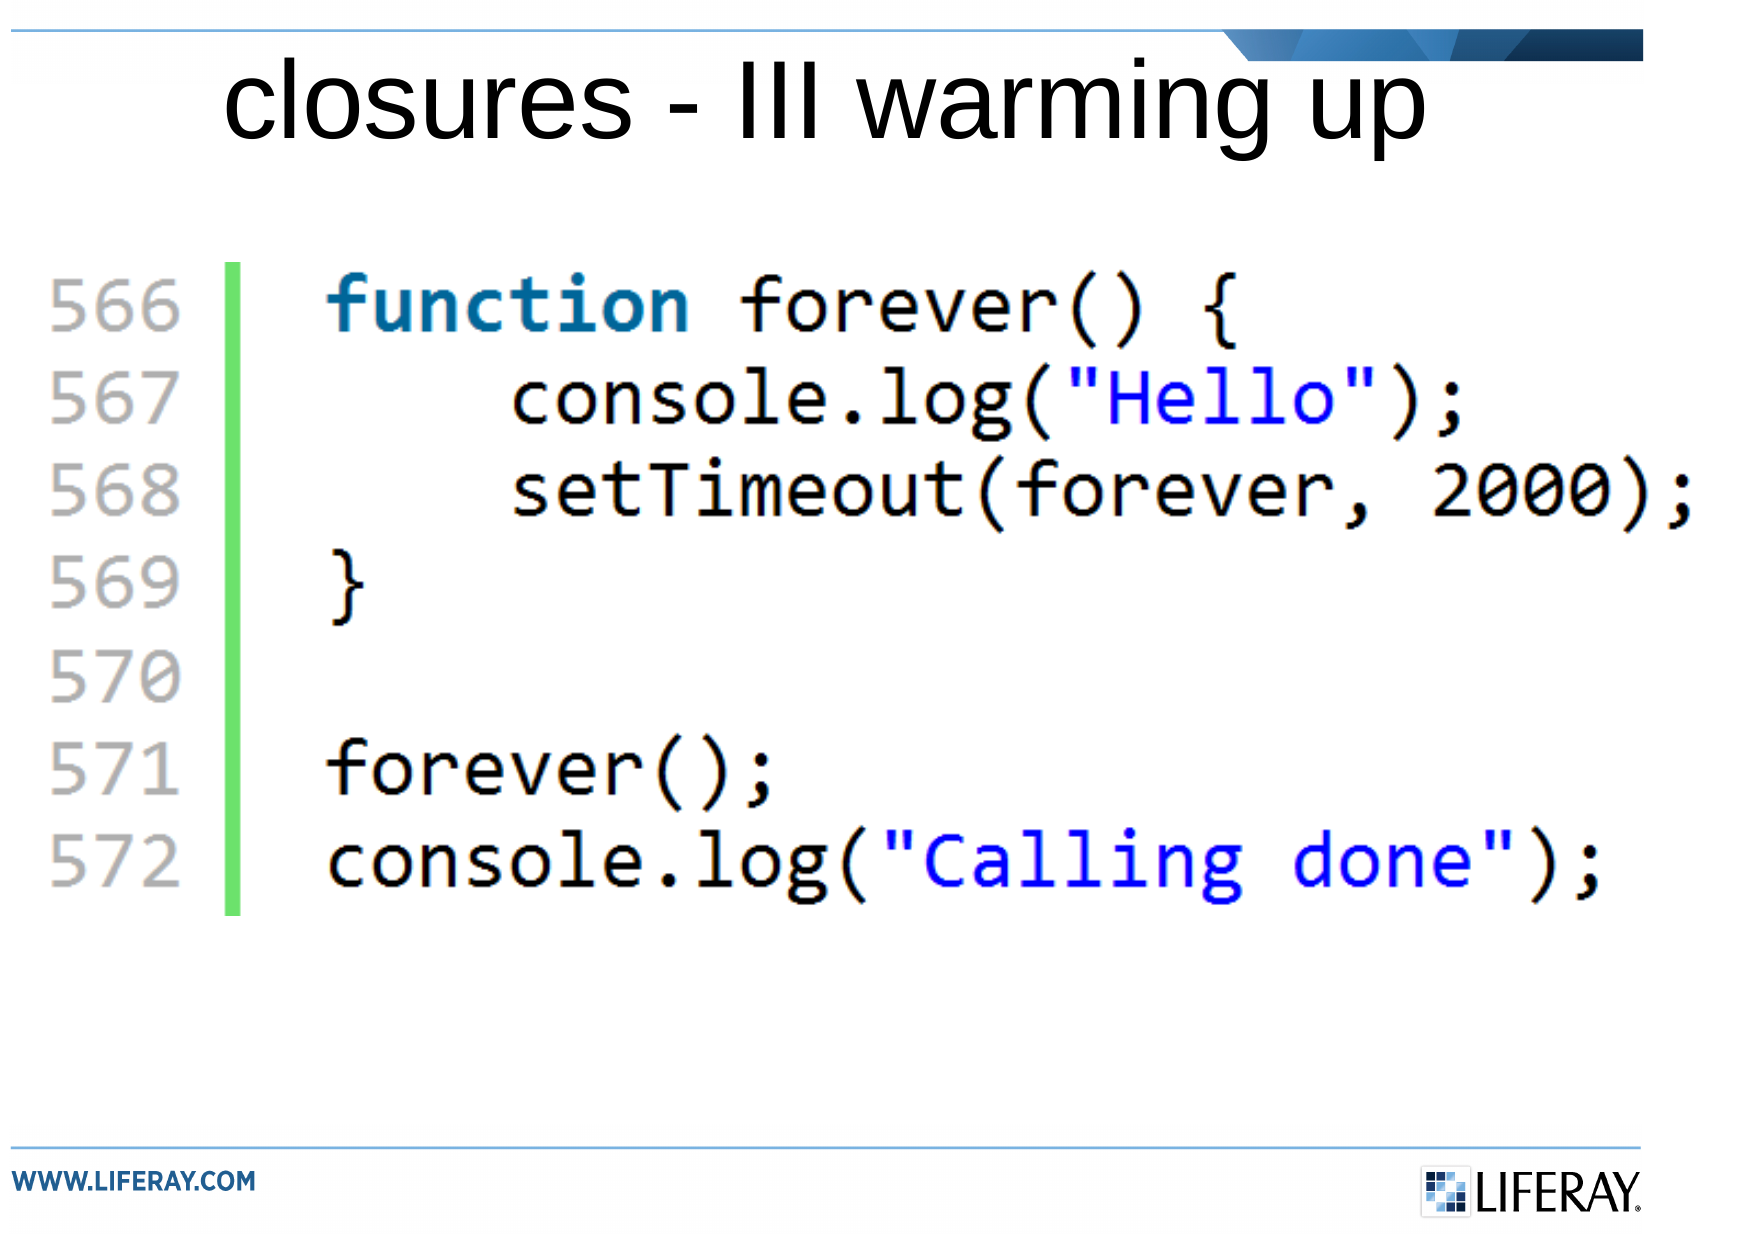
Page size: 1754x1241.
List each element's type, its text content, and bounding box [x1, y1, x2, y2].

picture [9, 1124, 1642, 1234]
picture [37, 262, 1699, 916]
title closures - III warming up [82, 37, 1571, 162]
picture [11, 0, 1644, 84]
